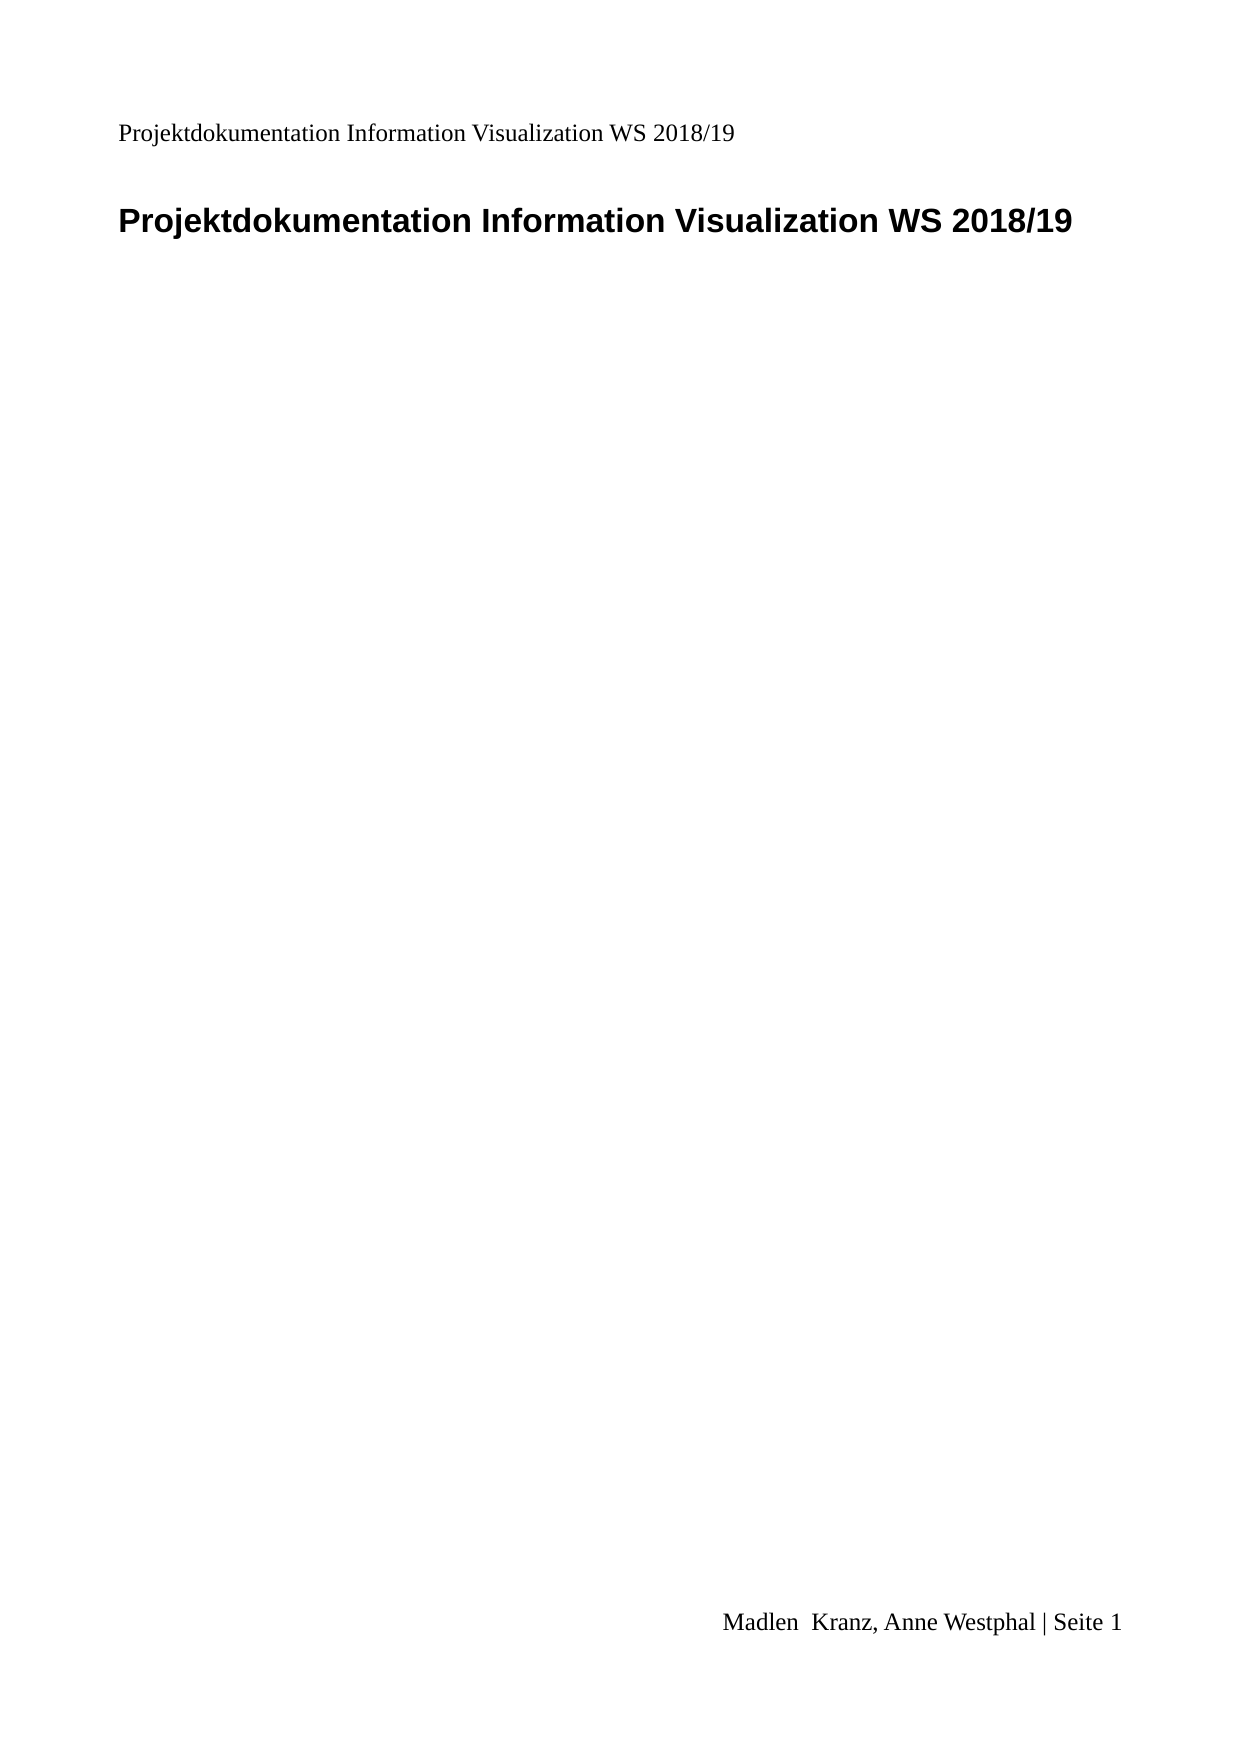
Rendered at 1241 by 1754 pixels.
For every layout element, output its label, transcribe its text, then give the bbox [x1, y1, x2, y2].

subtitle Projektdokumentation Information Visualization WS 2018/19 [118, 201, 1122, 240]
